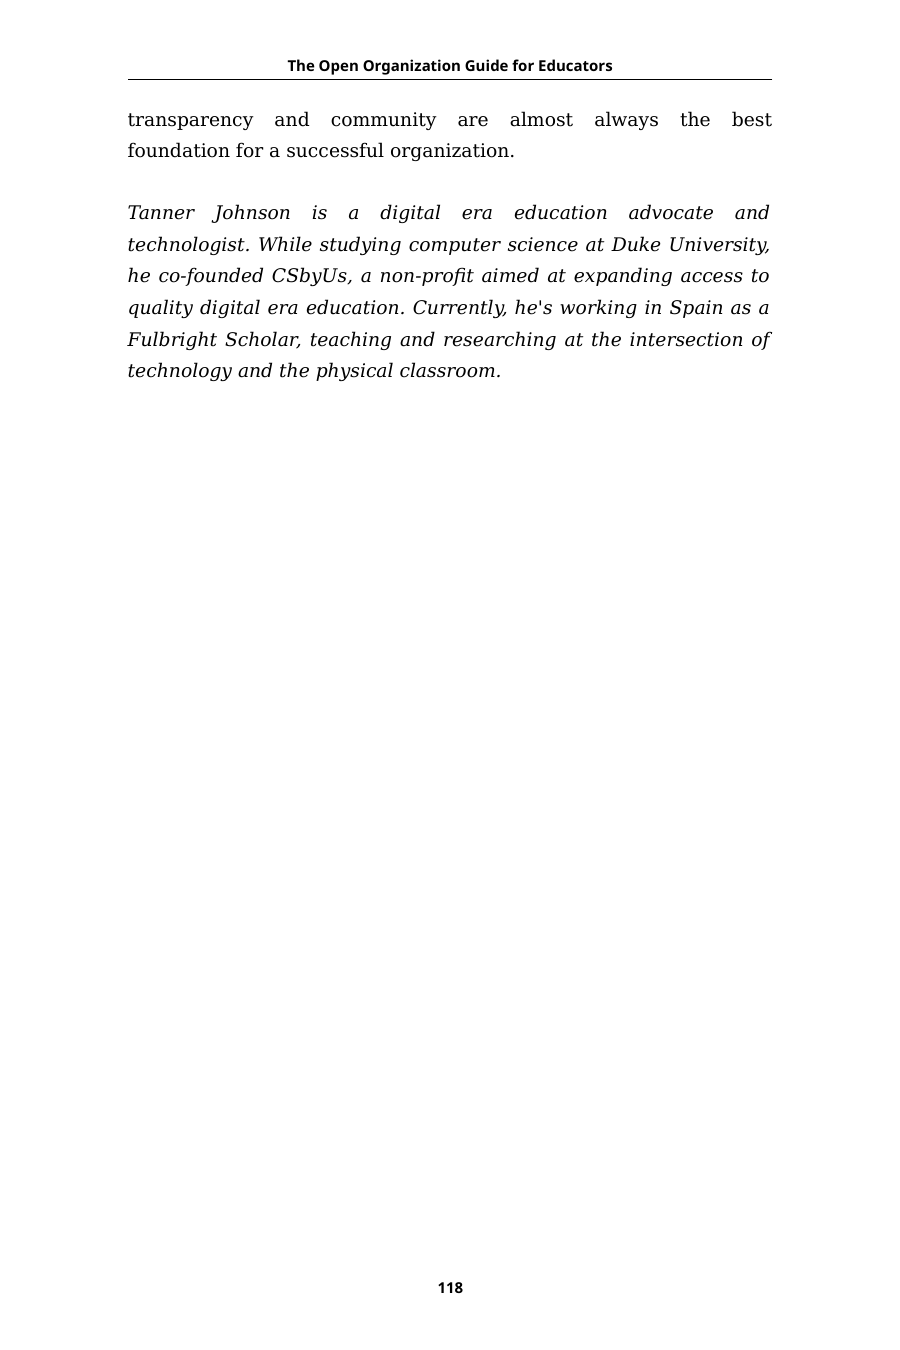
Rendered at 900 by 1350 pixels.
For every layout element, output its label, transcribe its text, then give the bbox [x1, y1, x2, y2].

text transparency and community are almost always the best foundation for a successful organization. [127, 109, 772, 162]
text Tanner Johnson is a digital era education advocate and technologist. While studying computer science at Duke University, he co-founded CSbyUs, a non-profit aimed at expanding access to quality digital era education. Currently, he's working in Spain as a Fulbright Scholar, teaching and researching at the intersection of technology and the physical classroom. [127, 202, 772, 382]
